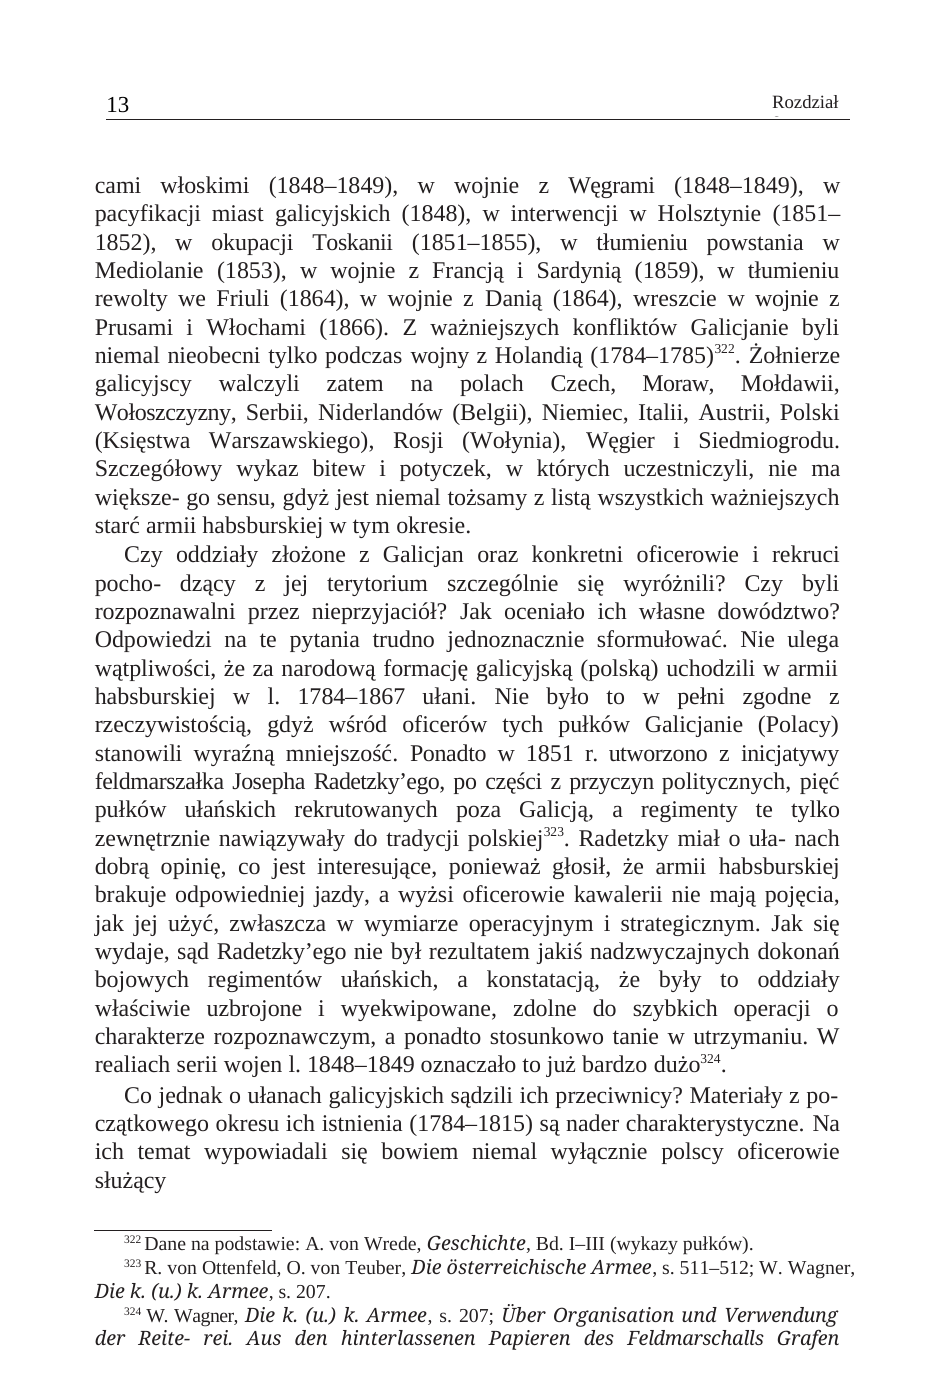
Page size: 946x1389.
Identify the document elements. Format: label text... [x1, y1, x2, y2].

text 324 W. Wagner, Die k. (u.) k. Armee, s. 207; Über Organisation und Verwendung der Reite- rei. Aus den hinterlassenen Papieren des Feldmarschalls Grafen [94, 1304, 840, 1351]
text Die k. (u.) k. Armee, s. 207. [94, 1279, 879, 1303]
text Czy oddziały złożone z Galicjan oraz konkretni oficerowie i rekruci pocho- dzący z jej terytorium szczególnie się wyróżnili? Czy byli rozpoznawalni przez nieprzyjaciół? Jak oceniało ich własne dowództwo? Odpowiedzi na te pytania trudno jednoznacznie sformułować. Nie ulega wątpliwości, że za narodową formację galicyjską (polską) uchodzili w armii habsburskiej w l. 1784–1867 ułani. Nie było to w pełni zgodne z rzeczywistością, gdyż wśród oficerów tych pułków Galicjanie (Polacy) stanowili wyraźną mniejszość. Ponadto w 1851 r. utworzono z inicjatywy feldmarszałka Josepha Radetzky’ego, po części z przyczyn politycznych, pięć pułków ułańskich rekrutowanych poza Galicją, a regimenty te tylko zewnętrznie nawiązywały do tradycji polskiej323. Radetzky miał o uła- nach dobrą opinię, co jest interesujące, ponieważ głosił, że armii habsburskiej brakuje odpowiedniej jazdy, a wyżsi oficerowie kawalerii nie mają pojęcia, jak jej użyć, zwłaszcza w wymiarze operacyjnym i strategicznym. Jak się wydaje, sąd Radetzky’ego nie był rezultatem jakiś nadzwyczajnych dokonań bojowych regimentów ułańskich, a konstatacją, że były to oddziały właściwie uzbrojone i wyekwipowane, zdolne do szybkich operacji o charakterze rozpoznawczym, a ponadto stosunkowo tanie w utrzymaniu. W realiach serii wojen l. 1848–1849 oznaczało to już bardzo dużo324. [94, 541, 840, 1078]
text Co jednak o ułanach galicyjskich sądzili ich przeciwnicy? Materiały z po- czątkowego okresu ich istnienia (1784–1815) są nader charakterystyczne. Na ich temat wypowiadali się bowiem niemal wyłącznie polscy oficerowie służący [94, 1081, 840, 1193]
text 323 R. von Ottenfeld, O. von Teuber, Die österreichische Armee, s. 511–512; W. Wagner, [124, 1255, 879, 1279]
text cami włoskimi (1848–1849), w wojnie z Węgrami (1848–1849), w pacyfikacji miast galicyjskich (1848), w interwencji w Holsztynie (1851–1852), w okupacji Toskanii (1851–1855), w tłumieniu powstania w Mediolanie (1853), w wojnie z Francją i Sardynią (1859), w tłumieniu rewolty we Friuli (1864), w wojnie z Danią (1864), wreszcie w wojnie z Prusami i Włochami (1866). Z ważniejszych konfliktów Galicjanie byli niemal nieobecni tylko podczas wojny z Holandią (1784–1785)322. Żołnierze galicyjscy walczyli zatem na polach Czech, Moraw, Mołdawii, Wołoszczyzny, Serbii, Niderlandów (Belgii), Niemiec, Italii, Austrii, Polski (Księstwa Warszawskiego), Rosji (Wołynia), Węgier i Siedmiogrodu. Szczegółowy wykaz bitew i potyczek, w których uczestniczyli, nie ma większe- go sensu, gdyż jest niemal tożsamy z listą wszystkich ważniejszych starć armii habsburskiej w tym okresie. [94, 171, 840, 539]
text 322 Dane na podstawie: A. von Wrede, Geschichte, Bd. I–III (wykazy pułków). [124, 1222, 879, 1255]
